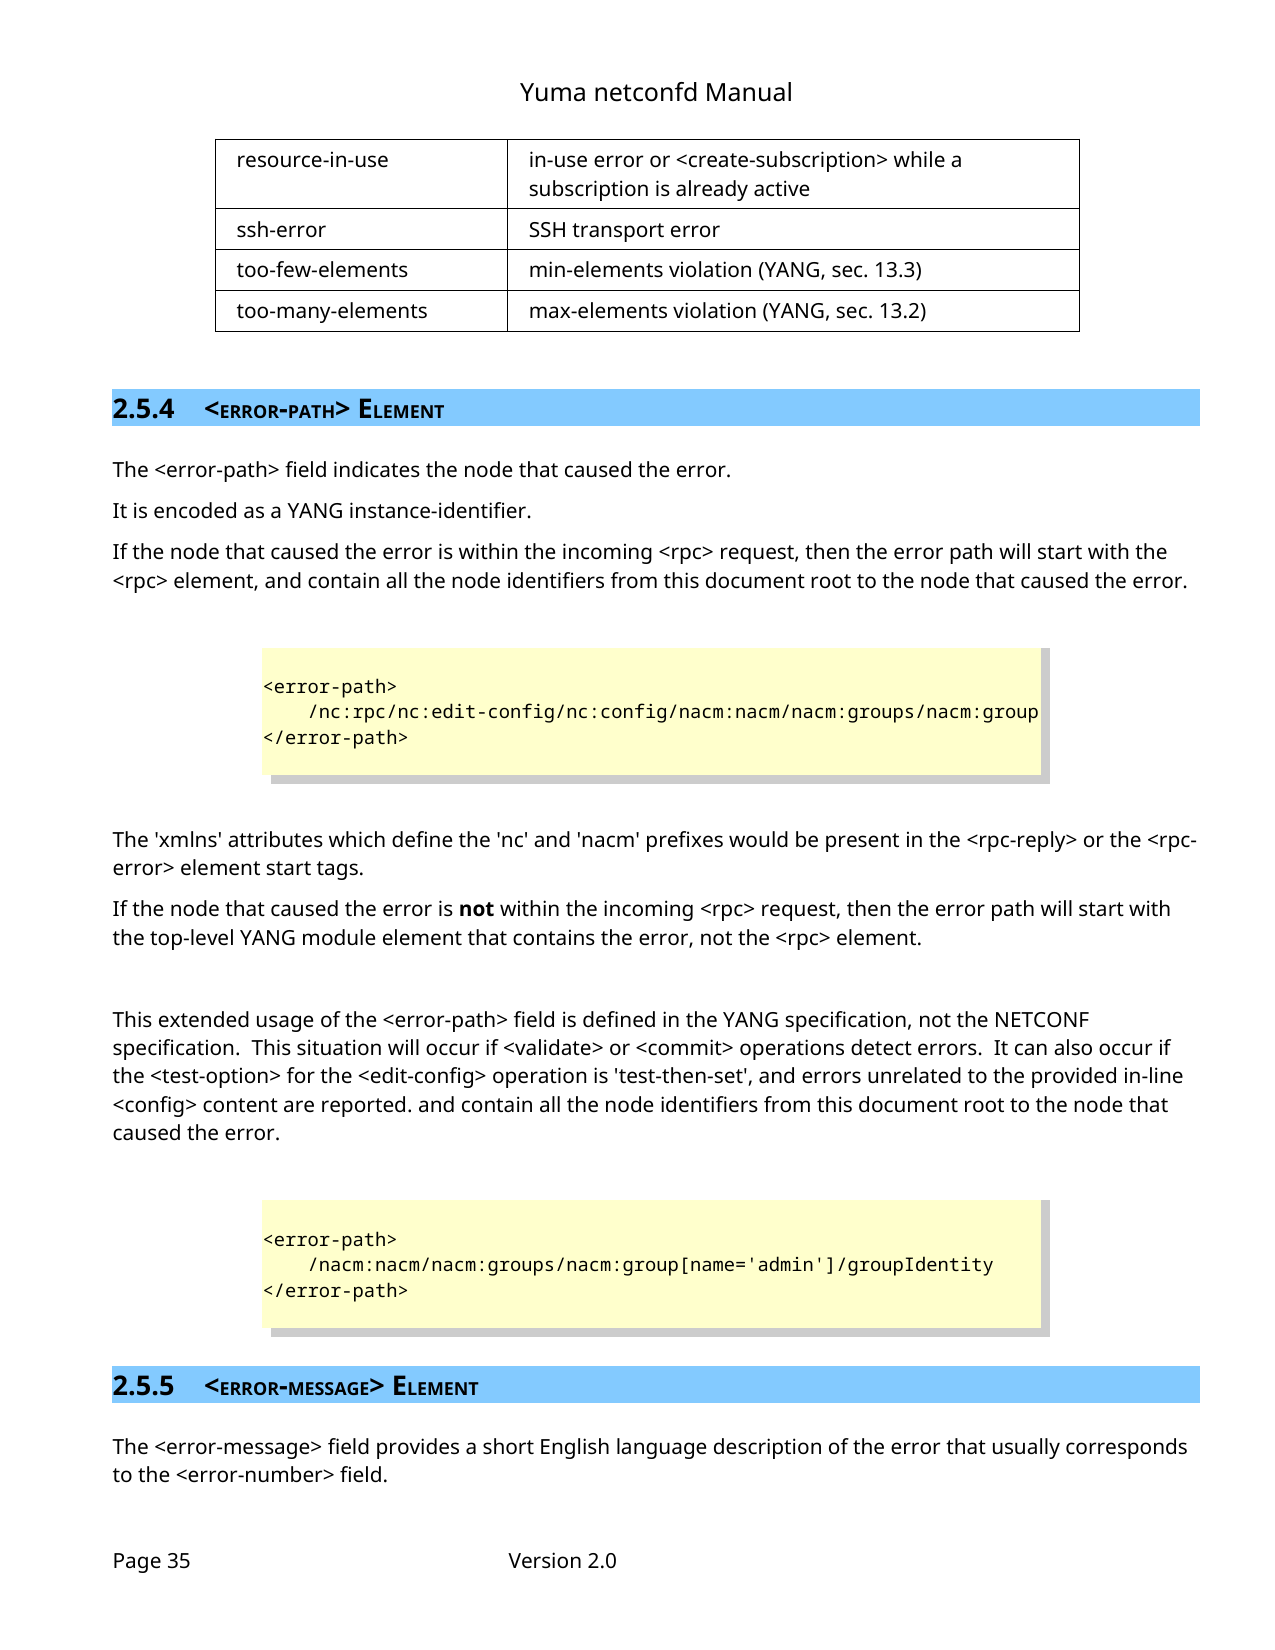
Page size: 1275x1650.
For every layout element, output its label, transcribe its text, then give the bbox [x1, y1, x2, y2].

subtitle <error-message> Element [112, 1366, 1200, 1403]
text This extended usage of the <error-path> field is defined in the YANG specification, not the NETCONF specification. This situation will occur if <validate> or <commit> operations detect errors. It can also occur if the <test-option> for the <edit-config> operation is 'test-then-set', and errors unrelated to the provided in-line <config> content are reported. and contain all the node identifiers from this document root to the node that caused the error. [112, 1005, 1200, 1147]
text /nc:rpc/nc:edit-config/nc:config/nacm:nacm/nacm:groups/nacm:group [262, 699, 1041, 724]
text /nacm:nacm/nacm:groups/nacm:group[name='admin']/groupIdentity [262, 1251, 1041, 1277]
text The <error-path> field indicates the node that caused the error. [112, 455, 1200, 484]
text </error-path> [262, 1277, 1041, 1302]
text The <error-message> field provides a short English language description of the error that usually corresponds to the <error-number> field. [112, 1432, 1200, 1489]
table_cell SSH transport error [508, 209, 1079, 249]
text <error-path> [262, 673, 1041, 699]
text The 'xmlns' attributes which define the 'nc' and 'nacm' prefixes would be present in the <rpc-reply> or the <rpc-error> element start tags. [112, 825, 1200, 882]
subtitle <error-path> Element [112, 389, 1200, 426]
table_cell resource-in-use [216, 140, 507, 208]
table_cell ssh-error [216, 209, 507, 249]
text <error-path> [262, 1226, 1041, 1251]
table_cell min-elements violation (YANG, sec. 13.3) [508, 250, 1079, 290]
table_cell too-many-elements [216, 291, 507, 331]
table_cell max-elements violation (YANG, sec. 13.2) [508, 291, 1079, 331]
table_cell in-use error or <create-subscription> while a subscription is already active [508, 140, 1079, 208]
text It is encoded as a YANG instance-identifier. [112, 496, 1200, 525]
table_cell too-few-elements [216, 250, 507, 290]
text If the node that caused the error is within the incoming <rpc> request, then the error path will start with the <rpc> element, and contain all the node identifiers from this document root to the node that caused the error. [112, 537, 1200, 594]
text If the node that caused the error is not within the incoming <rpc> request, then the error path will start with the top-level YANG module element that contains the error, not the <rpc> element. [112, 894, 1200, 951]
text </error-path> [262, 724, 1041, 750]
